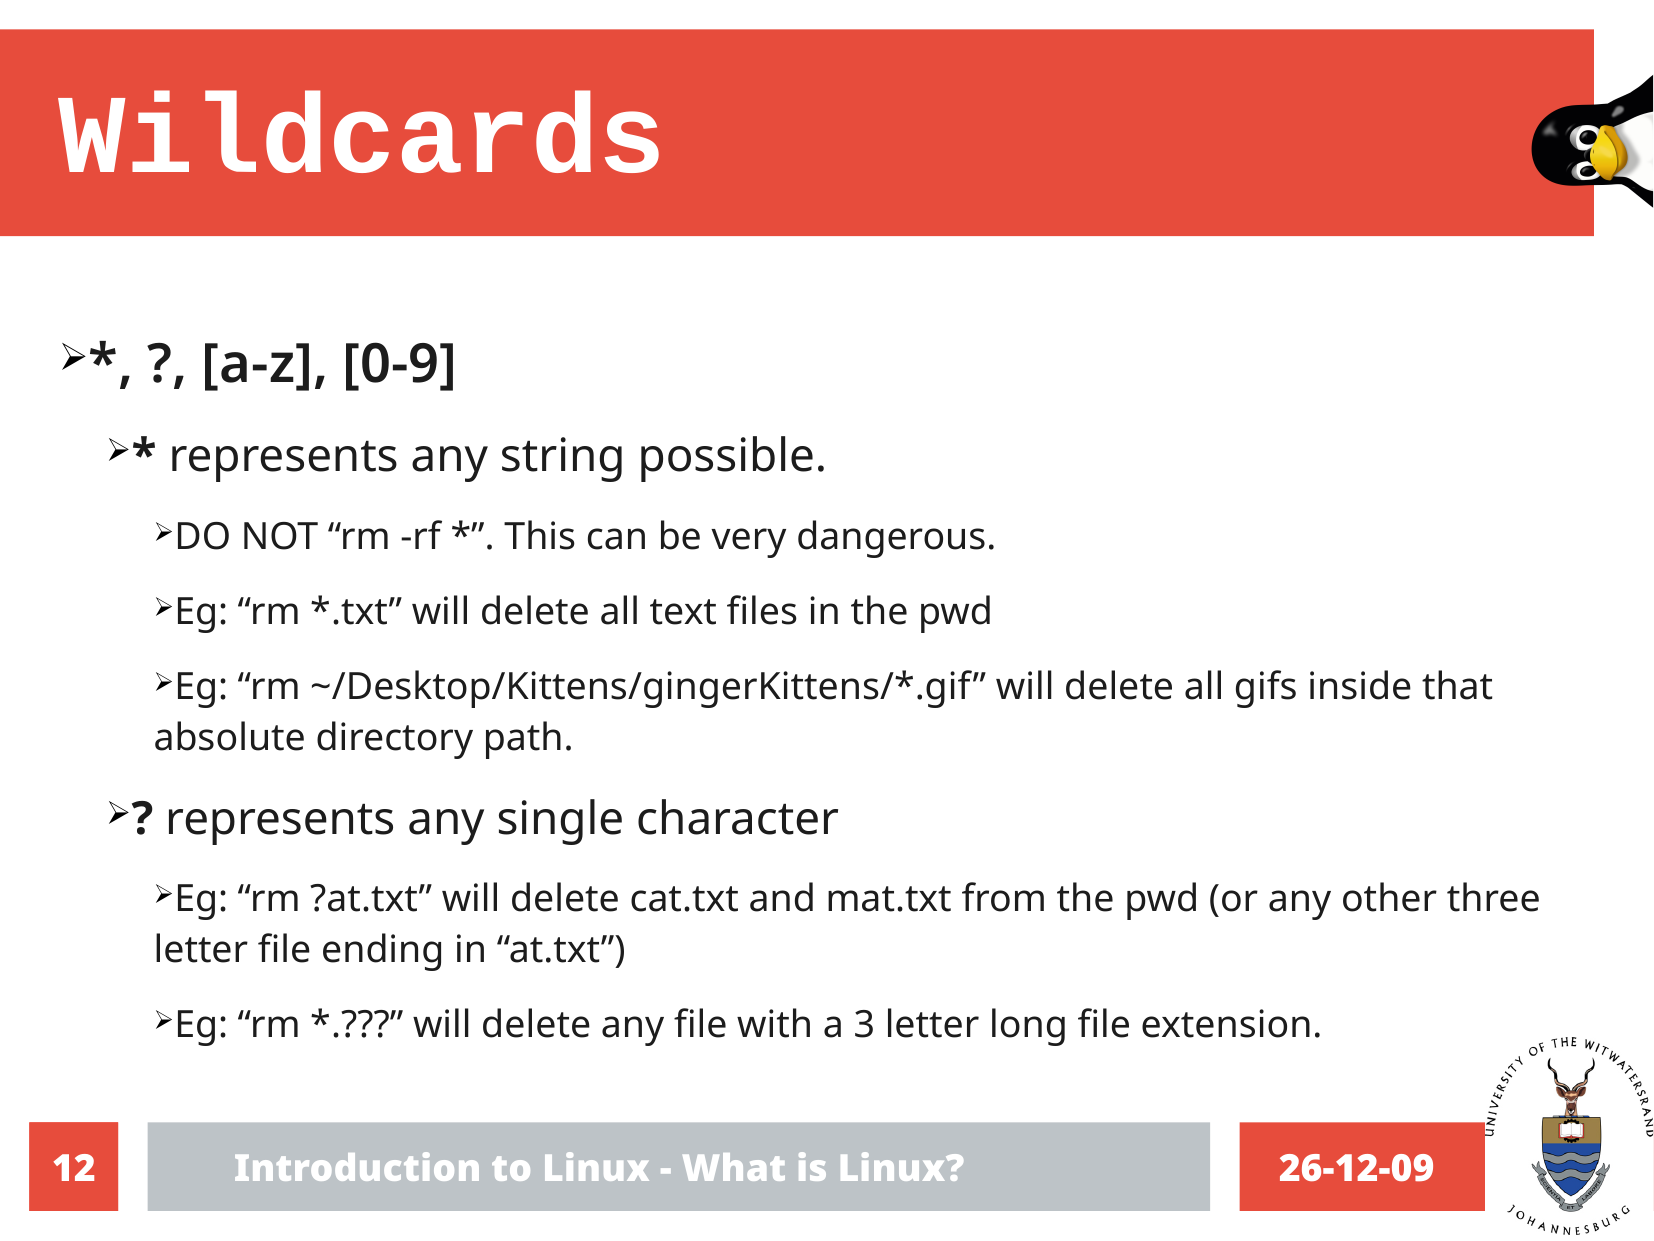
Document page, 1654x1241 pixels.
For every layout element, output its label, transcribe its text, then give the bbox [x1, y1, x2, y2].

picture [1485, 1037, 1654, 1235]
picture [1514, 23, 1654, 276]
title Wildcards [58, 59, 1594, 207]
list *, ?, [a-z], [0-9] * represents any string possible. DO NOT “rm -rf *”. This can be very dangerous. Eg: “rm *.txt” will delete all text files in the pwd Eg: “rm ~/Desktop/Kittens/gingerKittens/*.gif” will delete all gifs inside that absolute directory path. ? represents any single character Eg: “rm ?at.txt” will delete cat.txt and mat.txt from the pwd (or any other three letter file ending in “at.txt”) Eg: “rm *.???” will delete any file with a 3 letter long file extension. [58, 324, 1565, 1093]
